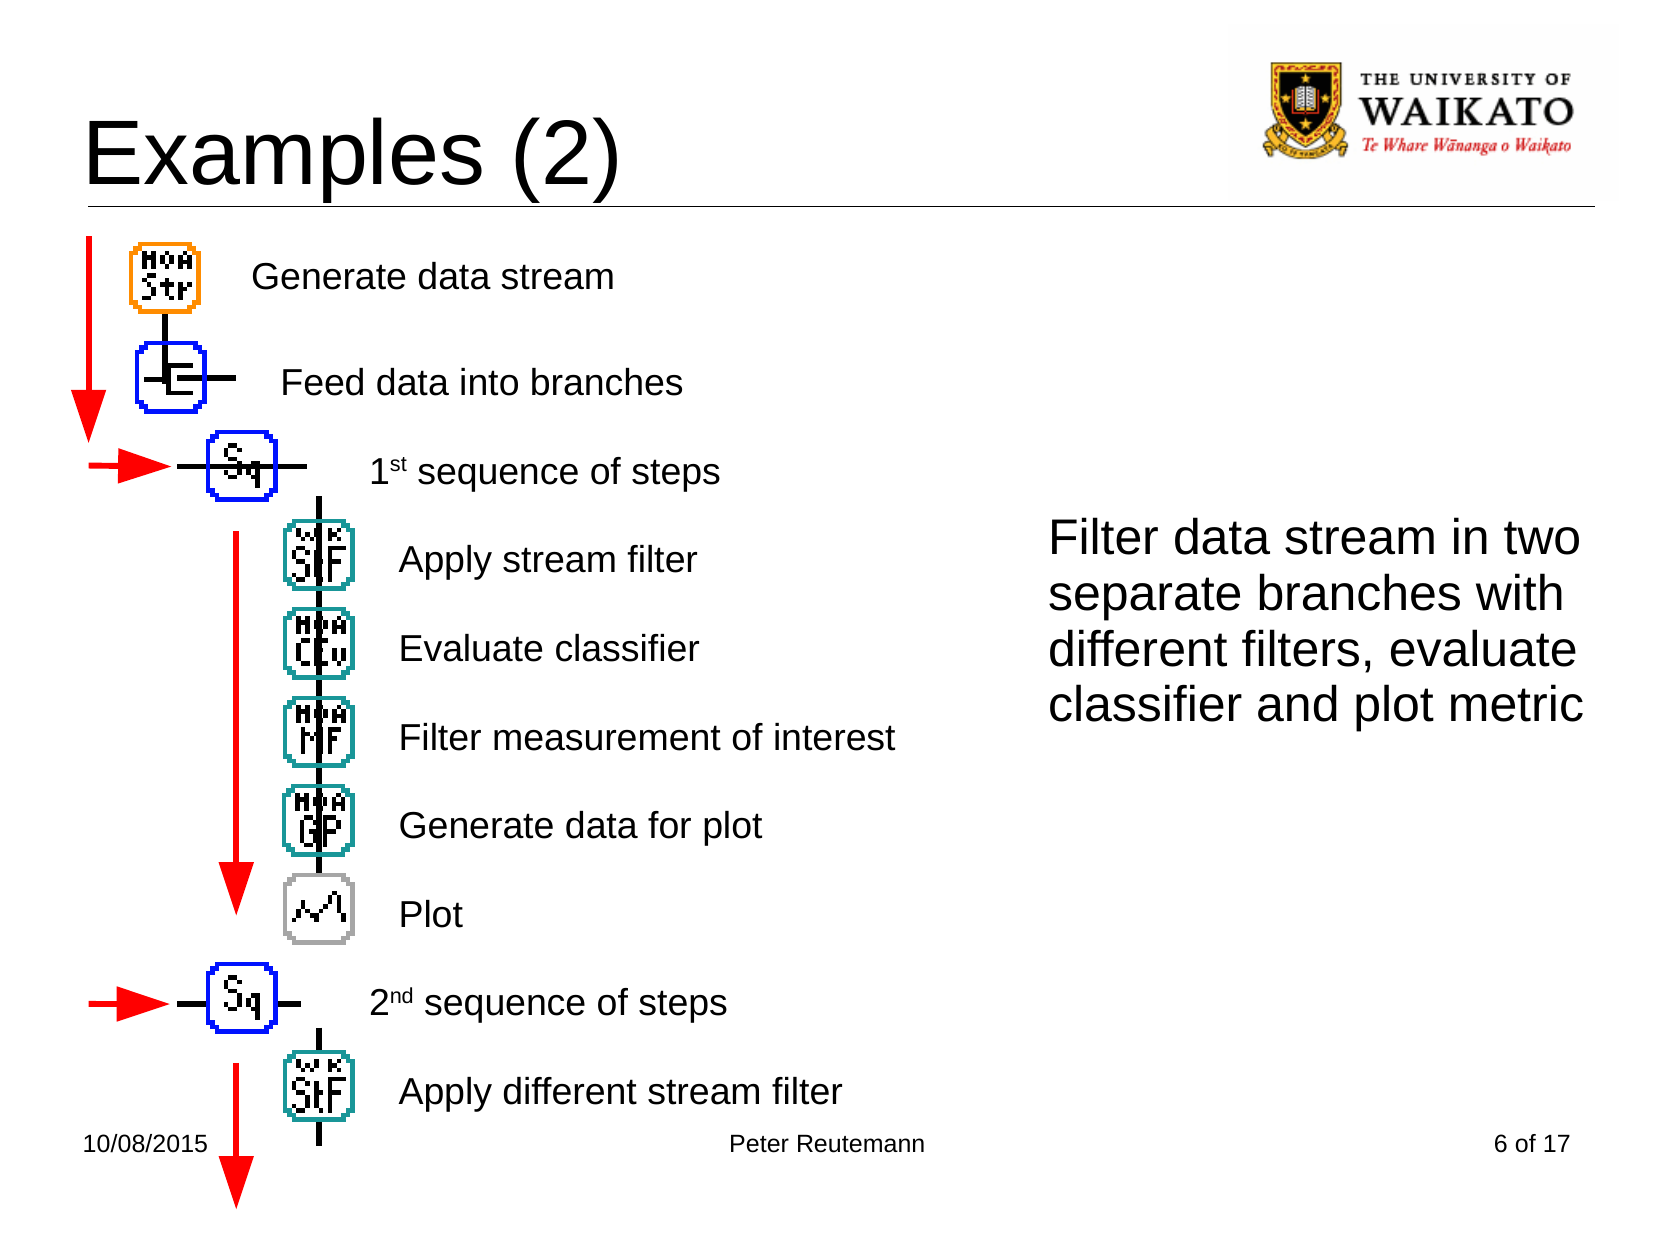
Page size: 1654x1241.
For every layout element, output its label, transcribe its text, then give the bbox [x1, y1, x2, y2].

text_box 2nd sequence of steps [354, 974, 798, 1033]
text_box Apply stream filter [383, 531, 857, 589]
picture [283, 1050, 355, 1123]
text_box Generate data stream [236, 248, 680, 308]
text_box Filter measurement of interest [383, 708, 945, 768]
picture [283, 519, 355, 591]
picture [283, 873, 355, 945]
text_box Filter data stream in two separate branches with different filters, evaluate classifier and plot metric [1033, 501, 1625, 768]
title Examples (2) [82, 49, 1571, 257]
text_box Feed data into branches [265, 354, 798, 412]
text_box 1st sequence of steps [354, 442, 827, 502]
picture [283, 696, 355, 768]
picture [206, 430, 278, 502]
picture [206, 962, 278, 1034]
picture [135, 341, 207, 414]
text_box Generate data for plot [383, 797, 916, 855]
picture [129, 242, 201, 314]
text_box Plot [383, 885, 827, 943]
text_box Apply different stream filter [383, 1062, 916, 1123]
picture [1228, 24, 1619, 201]
picture [283, 607, 355, 680]
text_box Evaluate classifier [383, 620, 827, 677]
picture [282, 784, 355, 857]
